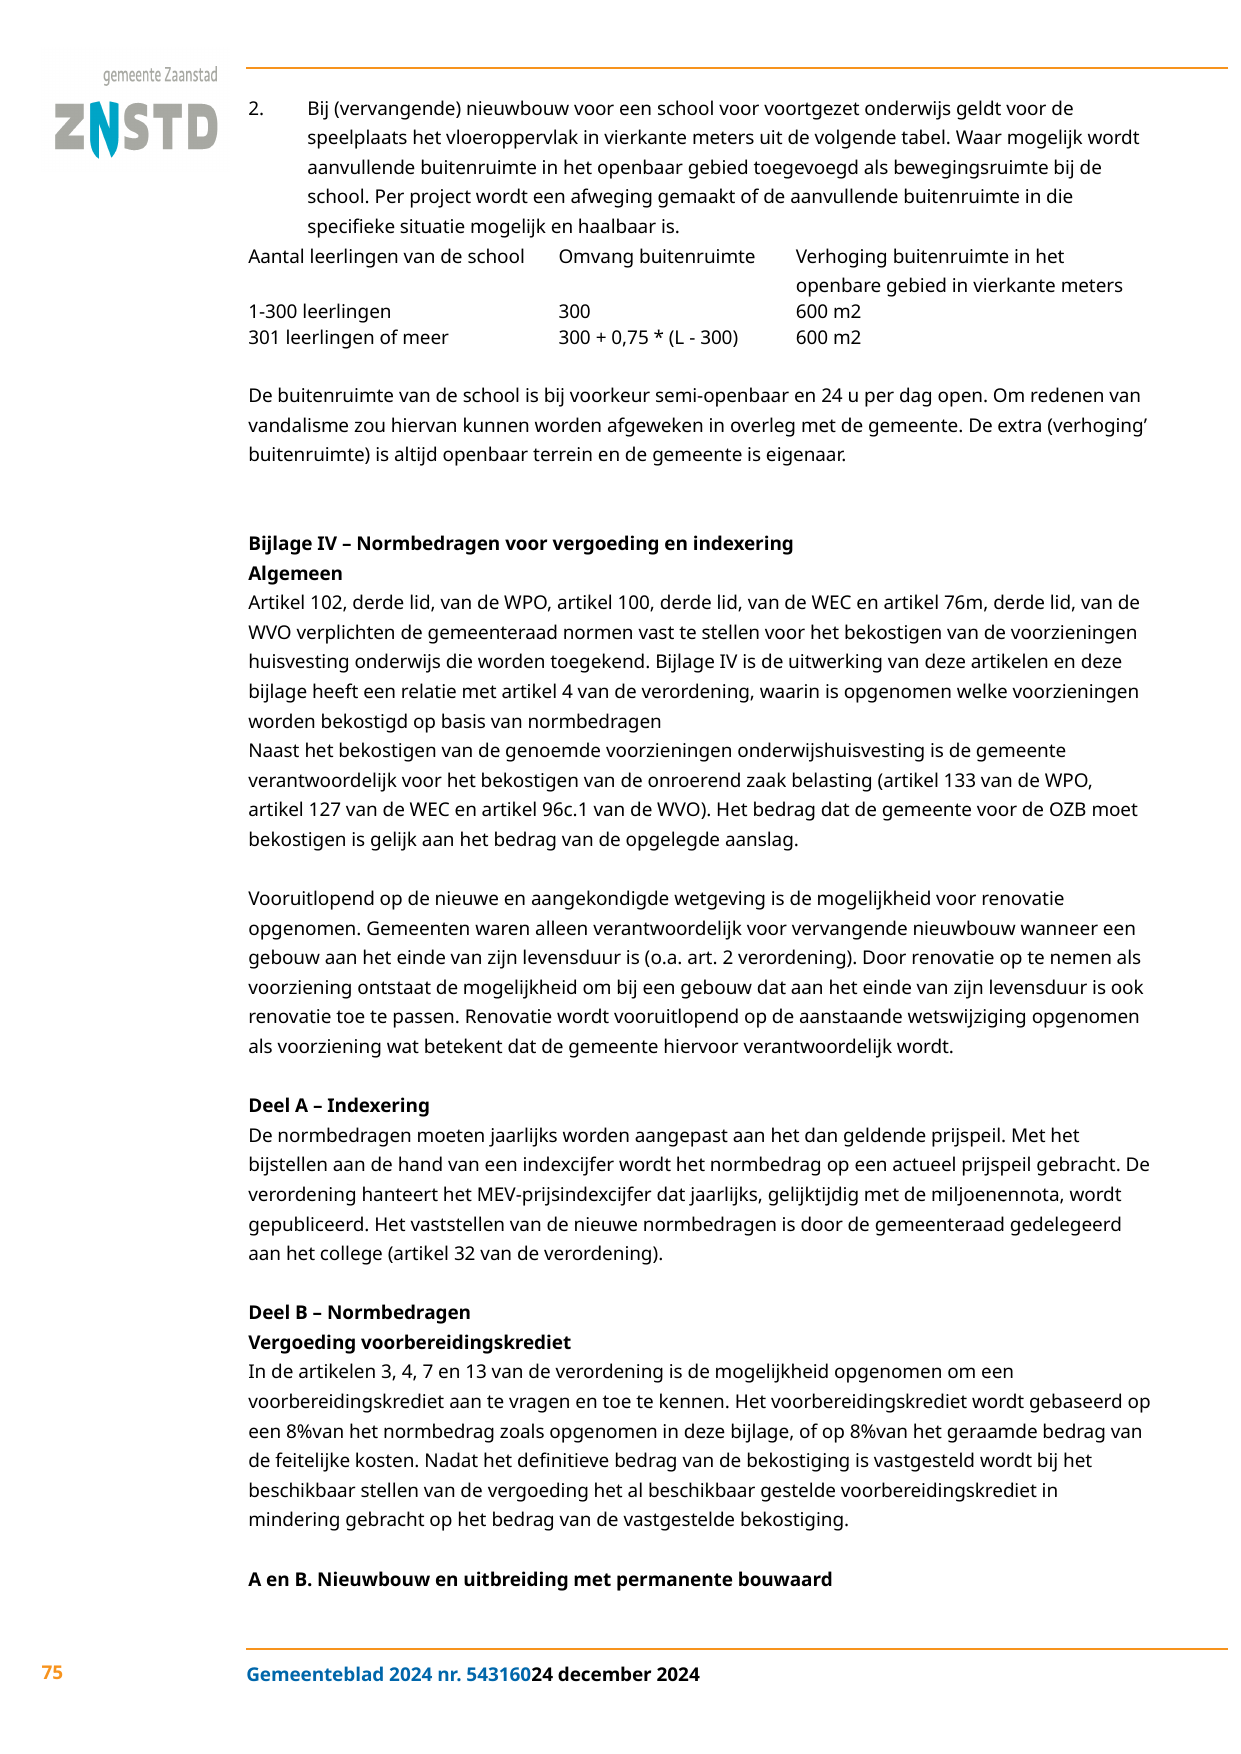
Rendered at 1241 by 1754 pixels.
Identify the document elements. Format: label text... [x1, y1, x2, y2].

text Deel B – Normbedragen [248, 1299, 1152, 1325]
table_header Verhoging buitenruimte in het openbare gebied in vierkante meters [796, 243, 1152, 298]
table_header Aantal leerlingen van de school [248, 243, 558, 298]
table_cell 600 m2 [796, 324, 1152, 349]
table_cell 301 leerlingen of meer [248, 324, 558, 349]
table_cell 300 [558, 298, 796, 324]
list Bij (vervangende) nieuwbouw voor een school voor voortgezet onderwijs geldt voor de speelplaats het vloeroppervlak in vierkante meters uit de volgende tabel. Waar mogelijk wordt aanvullende buitenruimte in het openbaar gebied toegevoegd als bewegingsruimte bij de school. Per project wordt een afweging gemaakt of de aanvullende buitenruimte in die specifieke situatie mogelijk en haalbaar is. [248, 95, 1152, 239]
text Naast het bekostigen van de genoemde voorzieningen onderwijshuisvesting is de gemeente verantwoordelijk voor het bekostigen van de onroerend zaak belasting (artikel 133 van de WPO, artikel 127 van de WEC en artikel 96c.1 van de WVO). Het bedrag dat de gemeente voor de OZB moet bekostigen is gelijk aan het bedrag van de opgelegde aanslag. [248, 737, 1152, 852]
text Vooruitlopend op de nieuwe en aangekondigde wetgeving is de mogelijkheid voor renovatie opgenomen. Gemeenten waren alleen verantwoordelijk voor vervangende nieuwbouw wanneer een gebouw aan het einde van zijn levensduur is (o.a. art. 2 verordening). Door renovatie op te nemen als voorziening ontstaat de mogelijkheid om bij een gebouw dat aan het einde van zijn levensduur is ook renovatie toe te passen. Renovatie wordt vooruitlopend op de aanstaande wetswijziging opgenomen als voorziening wat betekent dat de gemeente hiervoor verantwoordelijk wordt. [248, 885, 1152, 1059]
picture [41, 47, 231, 172]
text De buitenruimte van de school is bij voorkeur semi-openbaar en 24 u per dag open. Om redenen van vandalisme zou hiervan kunnen worden afgeweken in overleg met de gemeente. De extra (verhoging’ buitenruimte) is altijd openbaar terrein en de gemeente is eigenaar. [248, 382, 1152, 467]
table_cell 1-300 leerlingen [248, 298, 558, 324]
table_cell 600 m2 [796, 298, 1152, 324]
text Algemeen [248, 560, 1152, 586]
text A en B. Nieuwbouw en uitbreiding met permanente bouwaard [248, 1566, 1152, 1591]
text De normbedragen moeten jaarlijks worden aangepast aan het dan geldende prijspeil. Met het bijstellen aan de hand van een indexcijfer wordt het normbedrag op een actueel prijspeil gebracht. De verordening hanteert het MEV-prijsindexcijfer dat jaarlijks, gelijktijdig met de miljoenennota, wordt gepubliceerd. Het vaststellen van de nieuwe normbedragen is door de gemeenteraad gedelegeerd aan het college (artikel 32 van de verordening). [248, 1122, 1152, 1266]
table_header Omvang buitenruimte [558, 243, 796, 298]
table_cell 300 + 0,75 * (L - 300) [558, 324, 796, 349]
text In de artikelen 3, 4, 7 en 13 van de verordening is de mogelijkheid opgenomen om een voorbereidingskrediet aan te vragen en toe te kennen. Het voorbereidingskrediet wordt gebaseerd op een 8%van het normbedrag zoals opgenomen in deze bijlage, of op 8%van het geraamde bedrag van de feitelijke kosten. Nadat het definitieve bedrag van de bekostiging is vastgesteld wordt bij het beschikbaar stellen van de vergoeding het al beschikbaar gestelde voorbereidingskrediet in mindering gebracht op het bedrag van de vastgestelde bekostiging. [248, 1359, 1152, 1532]
text Artikel 102, derde lid, van de WPO, artikel 100, derde lid, van de WEC en artikel 76m, derde lid, van de WVO verplichten de gemeenteraad normen vast te stellen voor het bekostigen van de voorzieningen huisvesting onderwijs die worden toegekend. Bijlage IV is de uitwerking van deze artikelen en deze bijlage heeft een relatie met artikel 4 van de verordening, waarin is opgenomen welke voorzieningen worden bekostigd op basis van normbedragen [248, 589, 1152, 733]
text Vergoeding voorbereidingskrediet [248, 1329, 1152, 1355]
text Bijlage IV – Normbedragen voor vergoeding en indexering [248, 530, 1152, 556]
text Deel A – Indexering [248, 1092, 1152, 1118]
